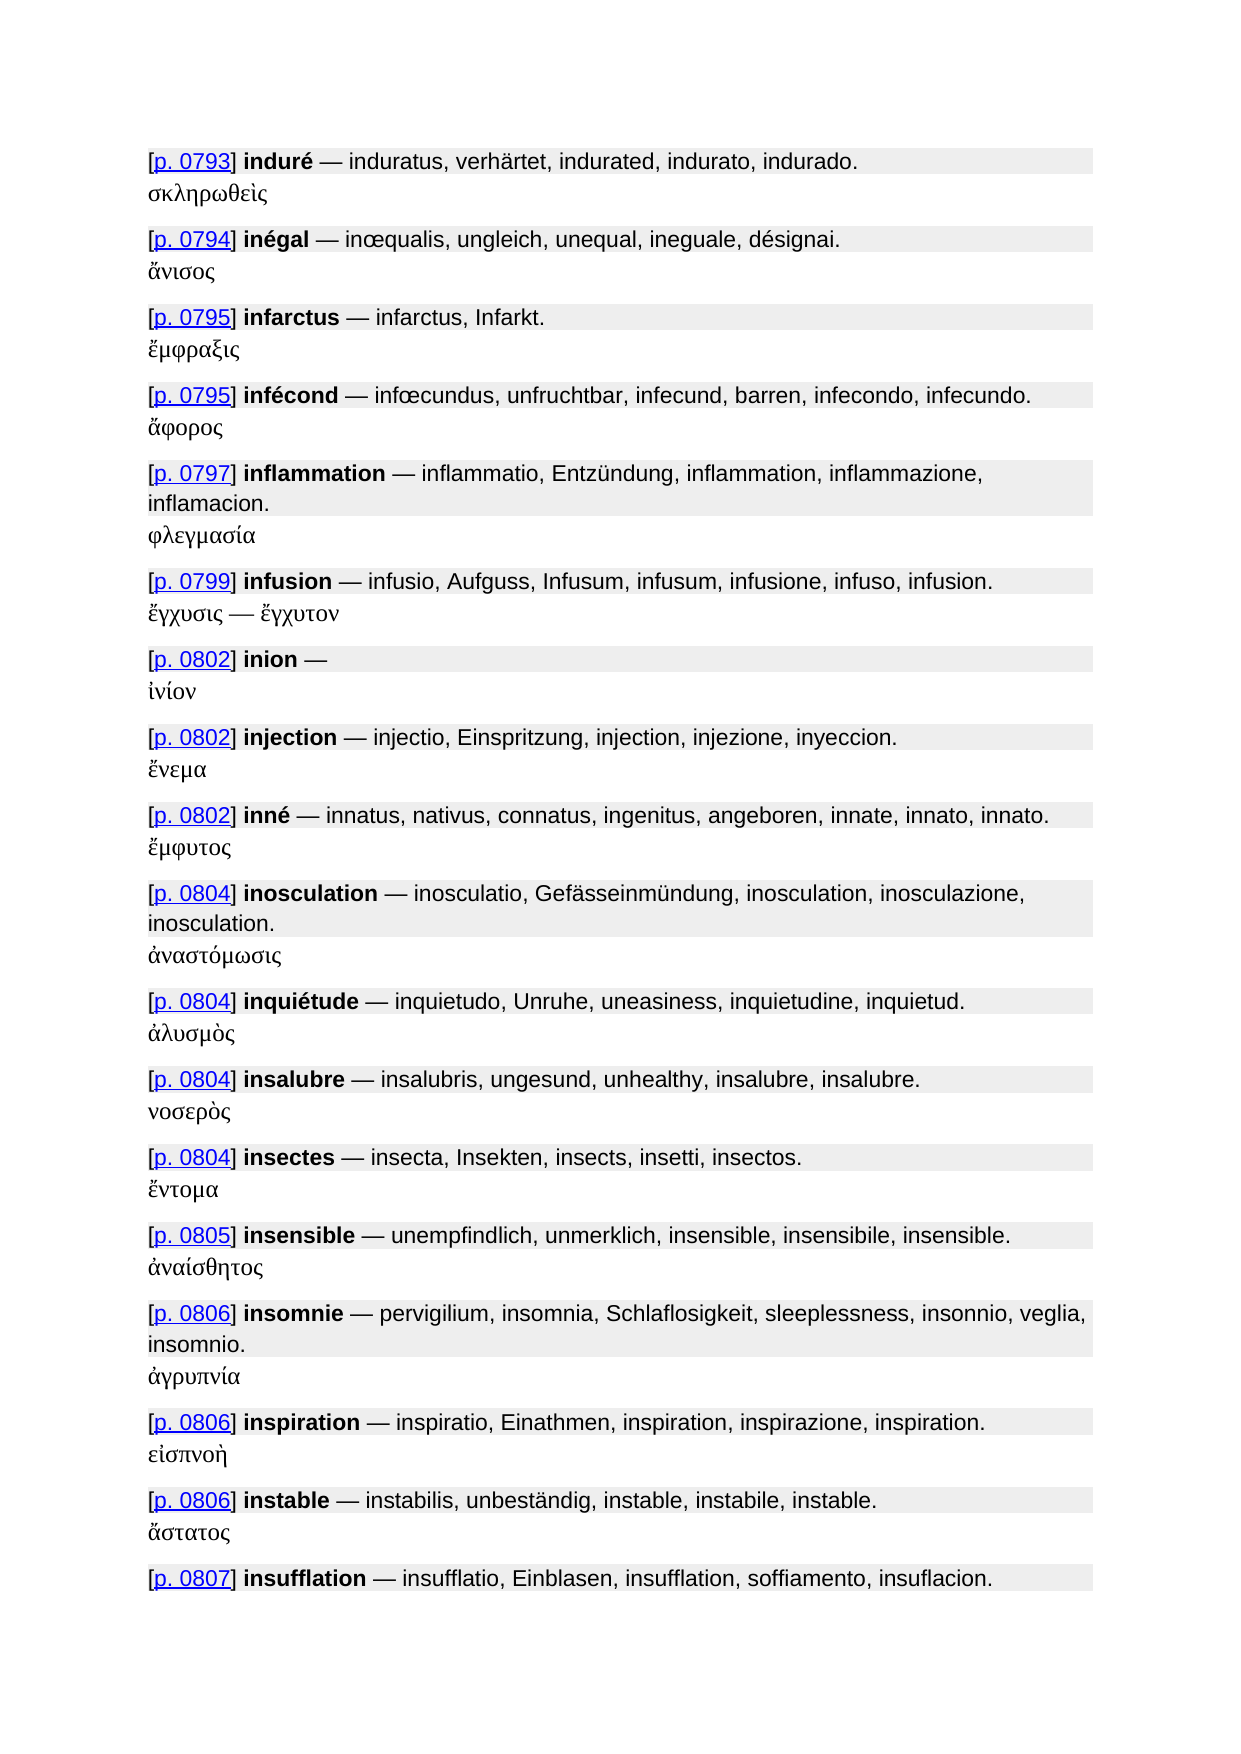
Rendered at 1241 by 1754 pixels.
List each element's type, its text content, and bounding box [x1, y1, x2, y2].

text [p. 0802] injection — injectio, Einspritzung, injection, injezione, inyeccion. [148, 724, 1093, 750]
text ἄφορος [148, 412, 1093, 441]
text [p. 0799] infusion — infusio, Aufguss, Infusum, infusum, infusione, infuso, infusion. [148, 568, 1093, 594]
text εἰσπνοὴ [148, 1439, 1093, 1467]
text [p. 0804] insalubre — insalubris, ungesund, unhealthy, insalubre, insalubre. [148, 1066, 1093, 1093]
text [p. 0805] insensible — unempfindlich, unmerklich, insensible, insensibile, insensible. [148, 1222, 1093, 1249]
text ἔγχυσις — ἔγχυτον [148, 598, 1093, 627]
text ἔμφραξις [148, 334, 1093, 363]
text ἀναστόμωσις [148, 940, 1093, 969]
text [p. 0804] inquiétude — inquietudo, Unruhe, uneasiness, inquietudine, inquietud. [148, 988, 1093, 1014]
text ἀναίσθητος [148, 1252, 1093, 1281]
text [p. 0804] insectes — insecta, Insekten, insects, insetti, insectos. [148, 1144, 1093, 1171]
text [p. 0794] inégal — inœqualis, ungleich, unequal, ineguale, désignai. [148, 226, 1093, 252]
text σκληρωθεὶς [148, 178, 1093, 207]
text [p. 0797] inflammation — inflammatio, Entzündung, inflammation, inflammazione, inflamacion. [148, 460, 1093, 516]
text [p. 0806] inspiration — inspiratio, Einathmen, inspiration, inspirazione, inspiration. [148, 1408, 1093, 1435]
text ἔντομα [148, 1174, 1093, 1203]
text [p. 0802] inion — [148, 646, 1093, 672]
text ἀγρυπνία [148, 1361, 1093, 1389]
text ἄστατος [148, 1517, 1093, 1546]
text φλεγμασία [148, 520, 1093, 549]
text ἄνισος [148, 256, 1093, 284]
text νοσερὸς [148, 1096, 1093, 1125]
text [p. 0806] insomnie — pervigilium, insomnia, Schlaflosigkeit, sleeplessness, insonnio, veglia, insomnio. [148, 1300, 1093, 1357]
text [p. 0807] insufflation — insufflatio, Einblasen, insufflation, soffiamento, insuflacion. [148, 1564, 1093, 1591]
text [p. 0793] induré — induratus, verhärtet, indurated, indurato, indurado. [148, 148, 1093, 174]
text ἔμφυτος [148, 832, 1093, 861]
text ἔνεμα [148, 754, 1093, 783]
text ἰνίον [148, 676, 1093, 705]
text [p. 0804] inosculation — inosculatio, Gefässeinmündung, inosculation, inosculazione, inosculation. [148, 880, 1093, 937]
text [p. 0795] infécond — infœcundus, unfruchtbar, infecund, barren, infecondo, infecundo. [148, 382, 1093, 408]
text [p. 0795] infarctus — infarctus, Infarkt. [148, 304, 1093, 330]
text ἀλυσμὸς [148, 1018, 1093, 1047]
text [p. 0806] instable — instabilis, unbeständig, instable, instabile, instable. [148, 1487, 1093, 1513]
text [p. 0802] inné — innatus, nativus, connatus, ingenitus, angeboren, innate, innato, innato. [148, 802, 1093, 828]
